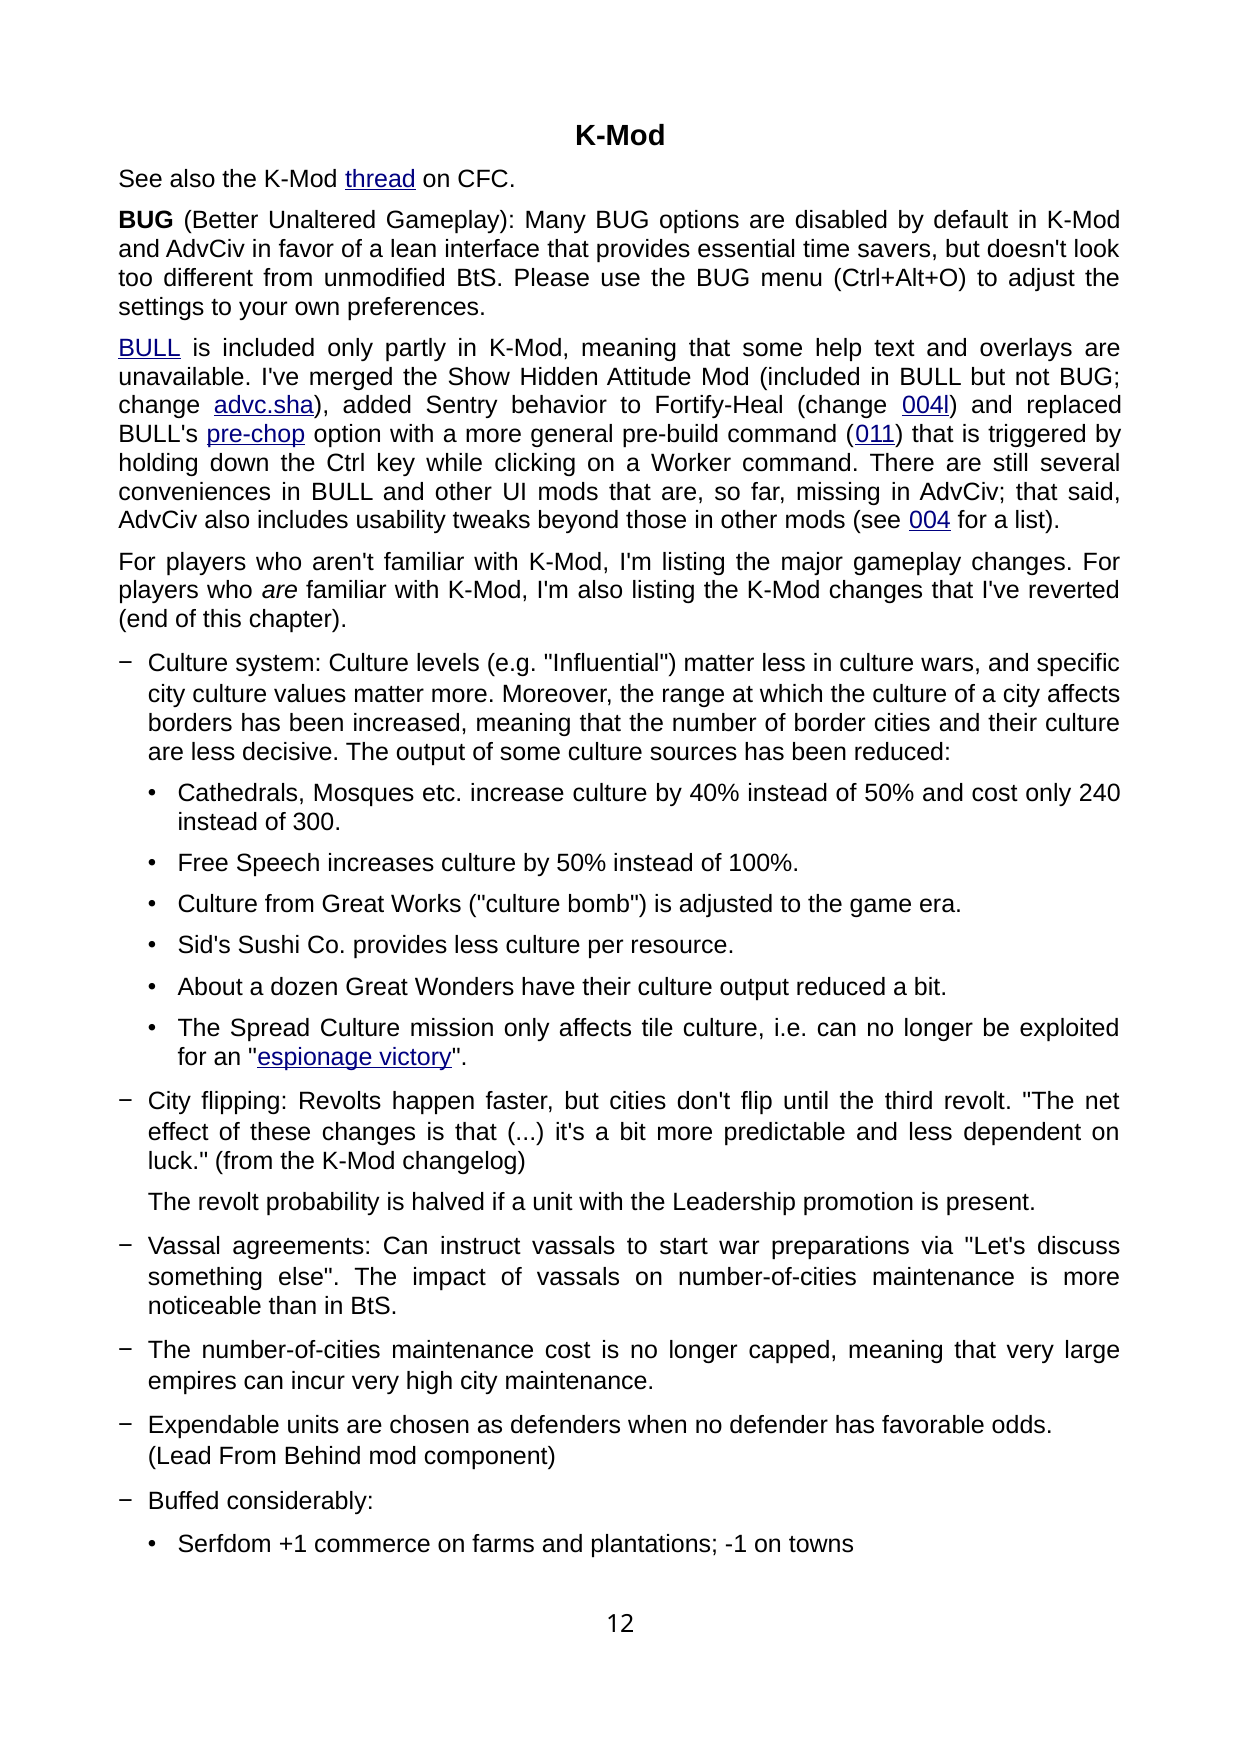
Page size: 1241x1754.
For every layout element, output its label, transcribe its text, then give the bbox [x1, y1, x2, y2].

subtitle K-Mod [118, 118, 1122, 152]
list Serfdom +1 commerce on farms and plantations; -1 on towns [148, 1529, 1122, 1558]
list Buffed considerably: [118, 1482, 1122, 1516]
list The number-of-cities maintenance cost is no longer capped, meaning that very large empires can incur very high city maintenance. [118, 1332, 1122, 1395]
list About a dozen Great Wonders have their culture output reduced a bit. [148, 972, 1122, 1000]
list Sid's Sushi Co. provides less culture per resource. [148, 930, 1122, 959]
list Cathedrals, Mosques etc. increase culture by 40% instead of 50% and cost only 240 instead of 300. [148, 778, 1122, 835]
list The Spread Culture mission only affects tile culture, i.e. can no longer be exploited for an "espionage victory". [148, 1013, 1122, 1070]
text BULL is included only partly in K-Mod, meaning that some help text and overlays are unavailable. I've merged the Show Hidden Attitude Mod (included in BULL but not BUG; change advc.sha), added Sentry behavior to Fortify-Heal (change 004l) and replaced BULL's pre-chop option with a more general pre-build command (011) that is triggered by holding down the Ctrl key while clicking on a Worker command. There are still several conveniences in BULL and other UI mods that are, so far, missing in AdvCiv; that said, AdvCiv also includes usability tweaks beyond those in other mods (see 004 for a list). [118, 333, 1122, 534]
list The revolt probability is halved if a unit with the Leadership promotion is present. [118, 1187, 1122, 1216]
list City flipping: Revolts happen faster, but cities don't flip until the third revolt. "The net effect of these changes is that (...) it's a bit more predictable and less dependent on luck." (from the K-Mod changelog) [118, 1083, 1122, 1174]
text For players who aren't familiar with K-Mod, I'm listing the major gameplay changes. For players who are familiar with K-Mod, I'm also listing the K-Mod changes that I've reverted (end of this chapter). [118, 546, 1122, 633]
list Culture from Great Works ("culture bomb") is adjusted to the game era. [148, 889, 1122, 918]
list Expendable units are chosen as defenders when no defender has favorable odds. (Lead From Behind mod component) [118, 1407, 1122, 1470]
text See also the K-Mod thread on CFC. [118, 164, 1122, 193]
list Free Speech increases culture by 50% instead of 100%. [148, 848, 1122, 877]
list Culture system: Culture levels (e.g. "Influential") matter less in culture wars, and specific city culture values matter more. Moreover, the range at which the culture of a city affects borders has been increased, meaning that the number of border cities and their culture are less decisive. The output of some culture sources has been reduced: [118, 645, 1122, 765]
text BUG (Better Unaltered Gameplay): Many BUG options are disabled by default in K-Mod and AdvCiv in favor of a lean interface that provides essential time savers, but doesn't look too different from unmodified BtS. Please use the BUG menu (Ctrl+Alt+O) to adjust the settings to your own preferences. [118, 205, 1122, 320]
list Vassal agreements: Can instruct vassals to start war preparations via "Let's discuss something else". The impact of vassals on number-of-cities maintenance is more noticeable than in BtS. [118, 1228, 1122, 1319]
